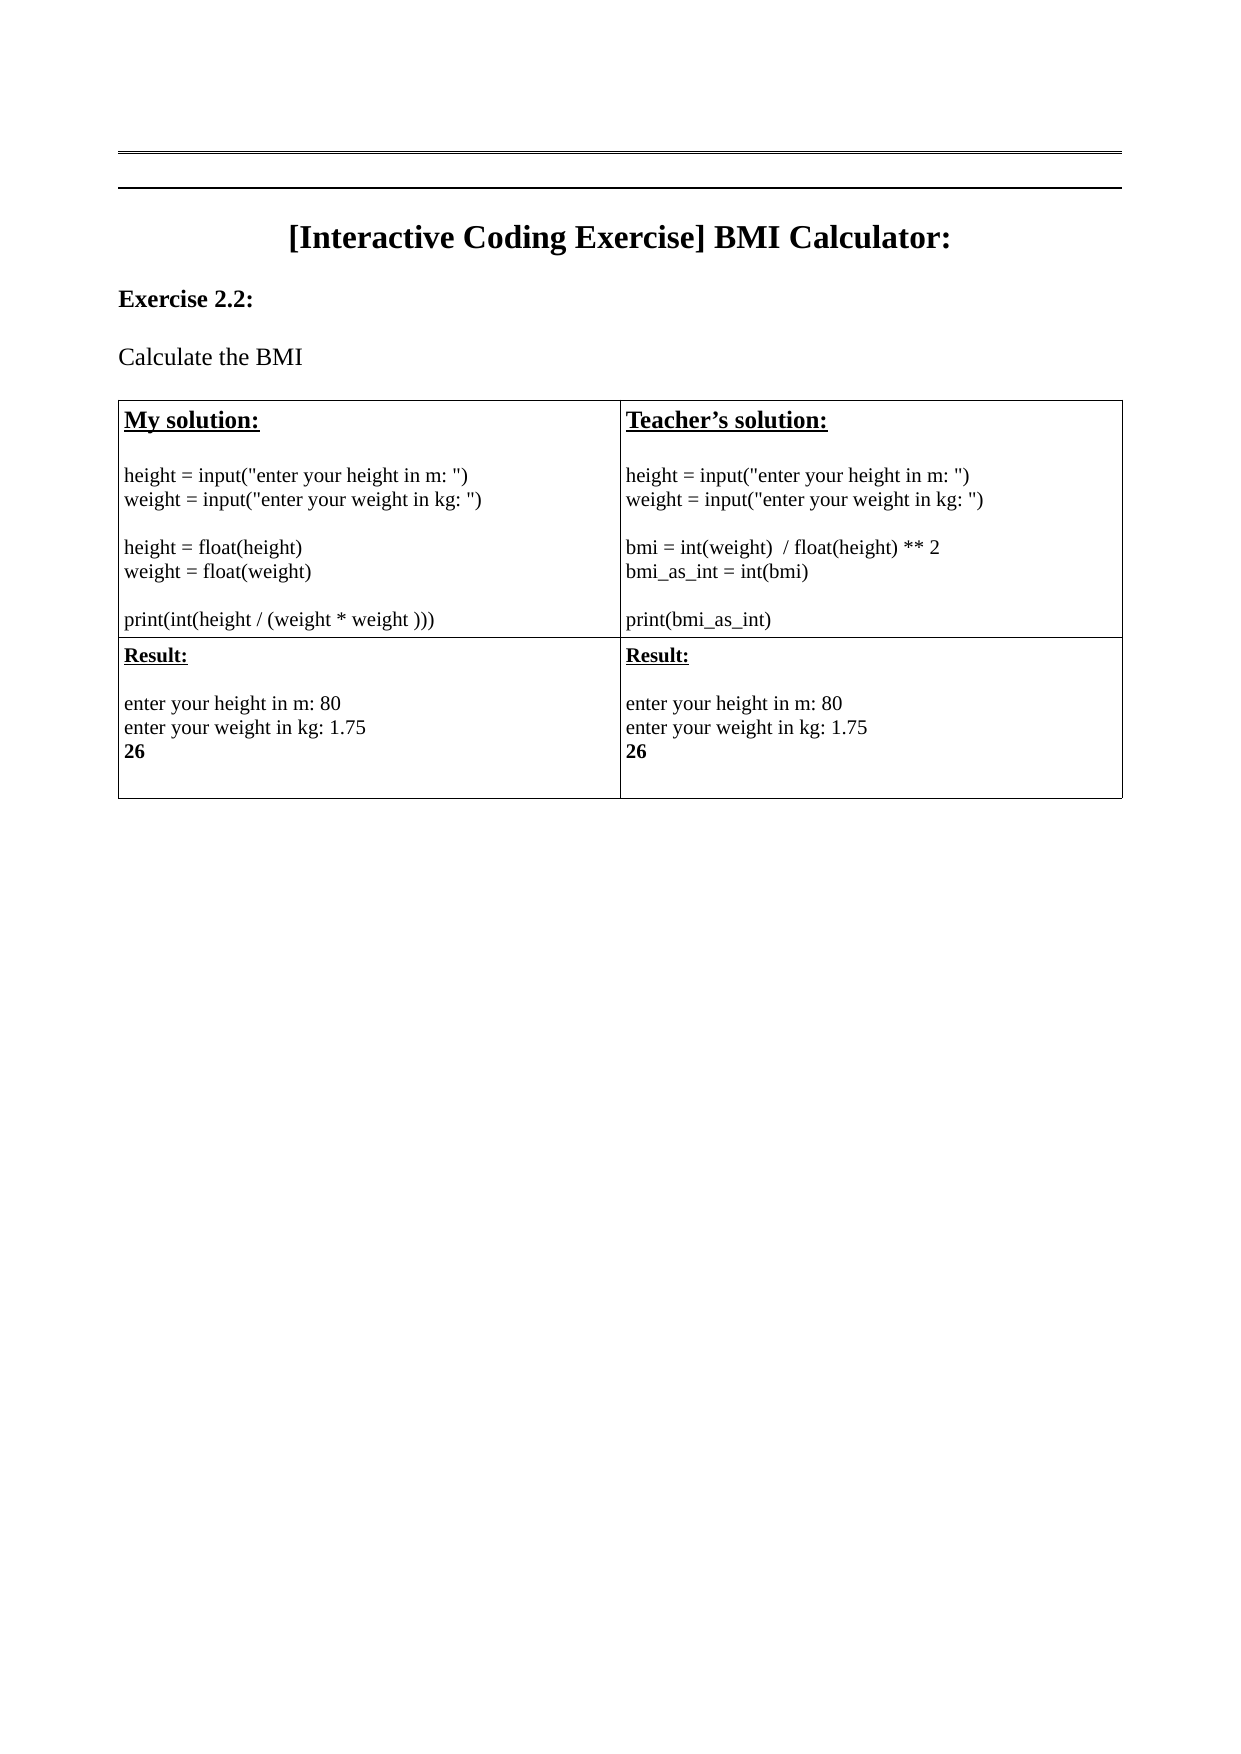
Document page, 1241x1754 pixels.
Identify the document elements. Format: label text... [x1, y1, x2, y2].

text Exercise 2.2: [118, 284, 1122, 313]
table_header My solution: height = input("enter your height in m: ") weight = input("enter your weight in kg: ") height = float(height) weight = float(weight) print(int(height / (weight * weight ))) [119, 401, 620, 637]
table_cell Result: enter your height in m: 80 enter your weight in kg: 1.75 26 [621, 638, 1122, 798]
text [Interactive Coding Exercise] BMI Calculator: [118, 217, 1122, 256]
table_cell Result: enter your height in m: 80 enter your weight in kg: 1.75 26 [119, 638, 620, 798]
table_header Teacher’s solution: height = input("enter your height in m: ") weight = input("enter your weight in kg: ") bmi = int(weight) / float(height) ** 2 bmi_as_int = int(bmi) print(bmi_as_int) [621, 401, 1122, 637]
text Calculate the BMI [118, 342, 1122, 371]
